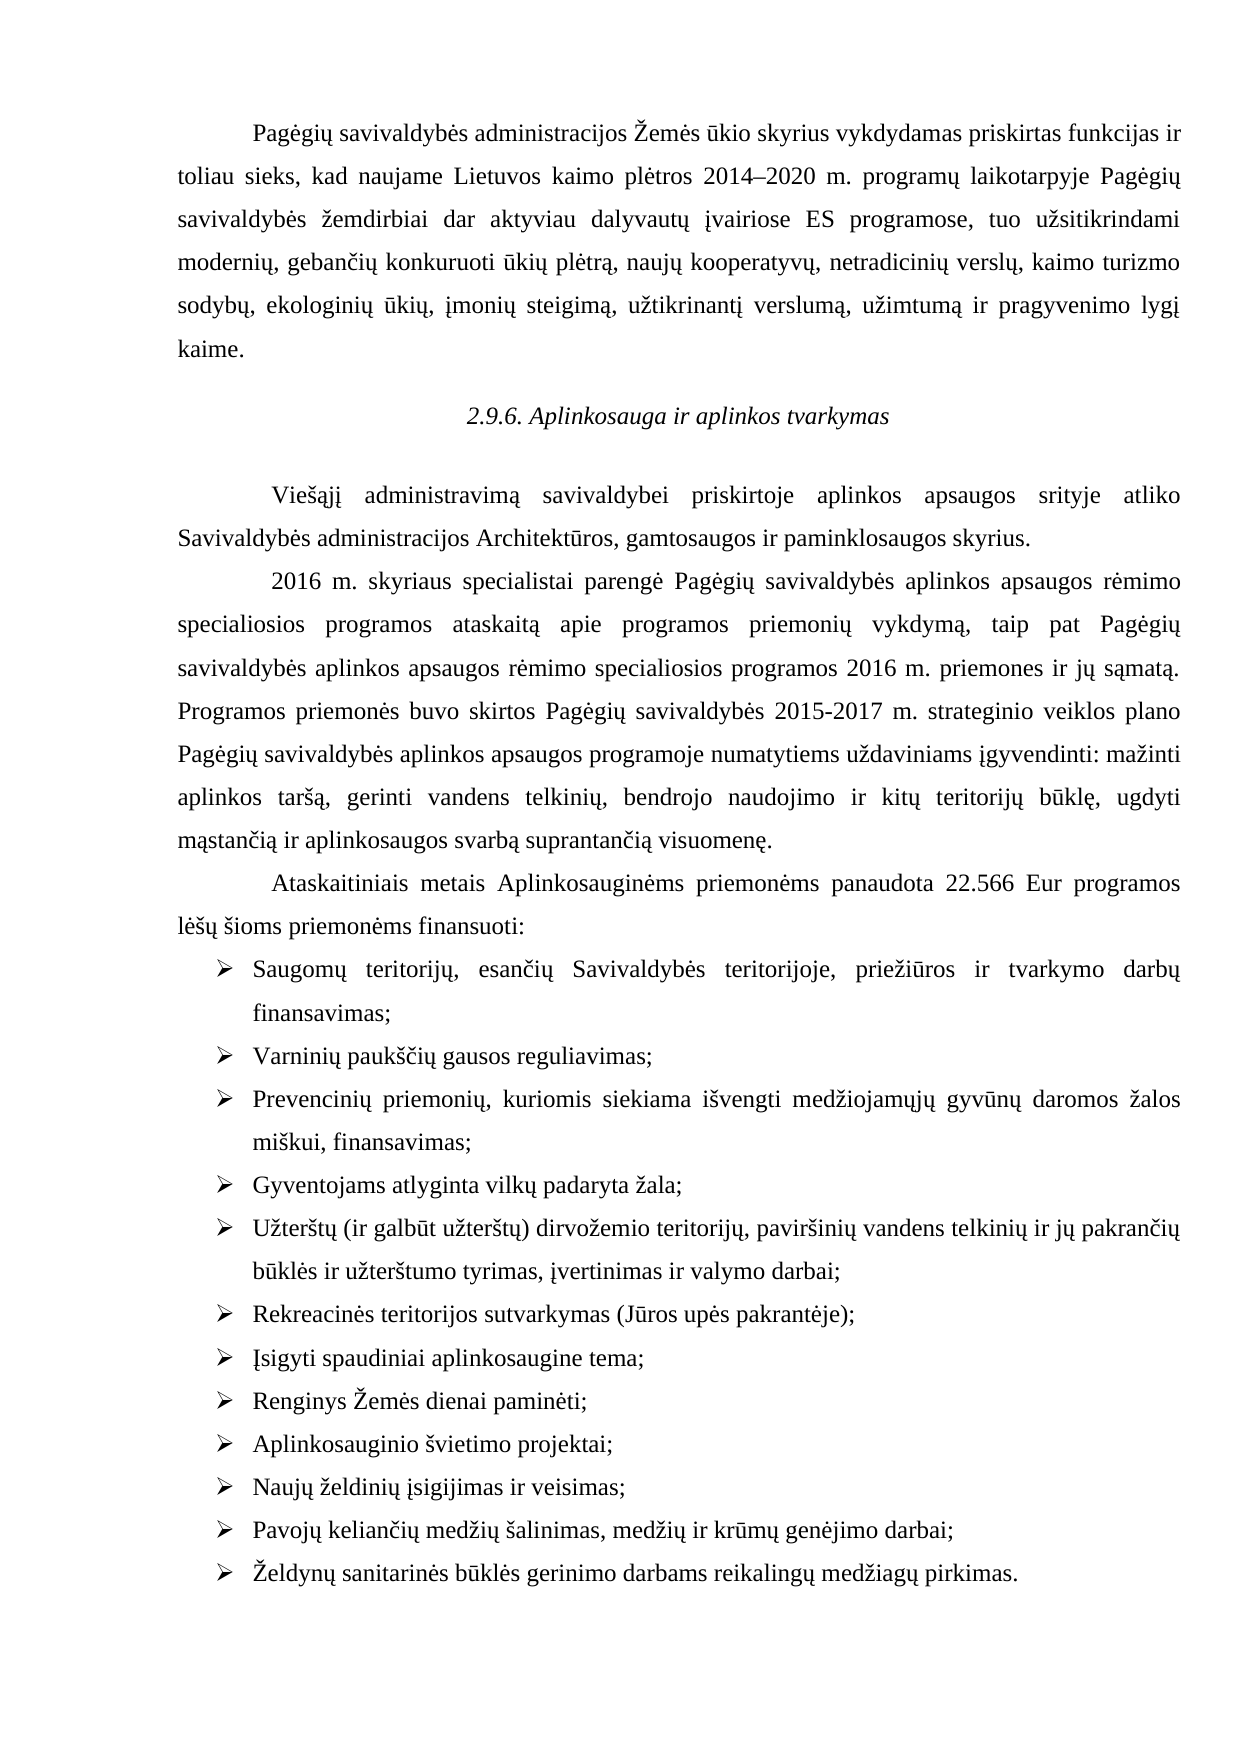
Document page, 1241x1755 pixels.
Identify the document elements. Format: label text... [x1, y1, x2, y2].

text  Naujų želdinių įsigijimas ir veisimas; [215, 1472, 1181, 1501]
text 2016 m. skyriaus specialistai parengė Pagėgių savivaldybės aplinkos apsaugos rėmimo specialiosios programos ataskaitą apie programos priemonių vykdymą, taip pat Pagėgių savivaldybės aplinkos apsaugos rėmimo specialiosios programos 2016 m. priemones ir jų sąmatą. Programos priemonės buvo skirtos Pagėgių savivaldybės 2015-2017 m. strateginio veiklos plano Pagėgių savivaldybės aplinkos apsaugos programoje numatytiems uždaviniams įgyvendinti: mažinti aplinkos taršą, gerinti vandens telkinių, bendrojo naudojimo ir kitų teritorijų būklę, ugdyti mąstančią ir aplinkosaugos svarbą suprantančią visuomenę. [177, 566, 1181, 854]
text  Prevencinių priemonių, kuriomis siekiama išvengti medžiojamųjų gyvūnų daromos žalos miškui, finansavimas; [215, 1084, 1181, 1156]
text  Pavojų keliančių medžių šalinimas, medžių ir krūmų genėjimo darbai; [215, 1515, 1181, 1544]
text  Gyventojams atlyginta vilkų padaryta žala; [215, 1170, 1181, 1199]
text 2.9.6. Aplinkosauga ir aplinkos tvarkymas [177, 401, 1181, 430]
text  Želdynų sanitarinės būklės gerinimo darbams reikalingų medžiagų pirkimas. [215, 1558, 1181, 1587]
text  Įsigyti spaudiniai aplinkosaugine tema; [215, 1343, 1181, 1371]
text Viešąjį administravimą savivaldybei priskirtoje aplinkos apsaugos srityje atliko Savivaldybės administracijos Architektūros, gamtosaugos ir paminklosaugos skyrius. [177, 480, 1181, 552]
text  Varninių paukščių gausos reguliavimas; [215, 1041, 1181, 1069]
text Pagėgių savivaldybės administracijos Žemės ūkio skyrius vykdydamas priskirtas funkcijas ir toliau sieks, kad naujame Lietuvos kaimo plėtros 2014–2020 m. programų laikotarpyje Pagėgių savivaldybės žemdirbiai dar aktyviau dalyvautų įvairiose ES programose, tuo užsitikrindami modernių, gebančių konkuruoti ūkių plėtrą, naujų kooperatyvų, netradicinių verslų, kaimo turizmo sodybų, ekologinių ūkių, įmonių steigimą, užtikrinantį verslumą, užimtumą ir pragyvenimo lygį kaime. [177, 118, 1181, 362]
text  Renginys Žemės dienai paminėti; [215, 1386, 1181, 1414]
text  Aplinkosauginio švietimo projektai; [215, 1429, 1181, 1458]
text  Saugomų teritorijų, esančių Savivaldybės teritorijoje, priežiūros ir tvarkymo darbų finansavimas; [215, 954, 1181, 1026]
text Ataskaitiniais metais Aplinkosauginėms priemonėms panaudota 22.566 Eur programos lėšų šioms priemonėms finansuoti: [177, 868, 1181, 940]
text  Užterštų (ir galbūt užterštų) dirvožemio teritorijų, paviršinių vandens telkinių ir jų pakrančių būklės ir užterštumo tyrimas, įvertinimas ir valymo darbai; [215, 1213, 1181, 1285]
text  Rekreacinės teritorijos sutvarkymas (Jūros upės pakrantėje); [215, 1299, 1181, 1328]
